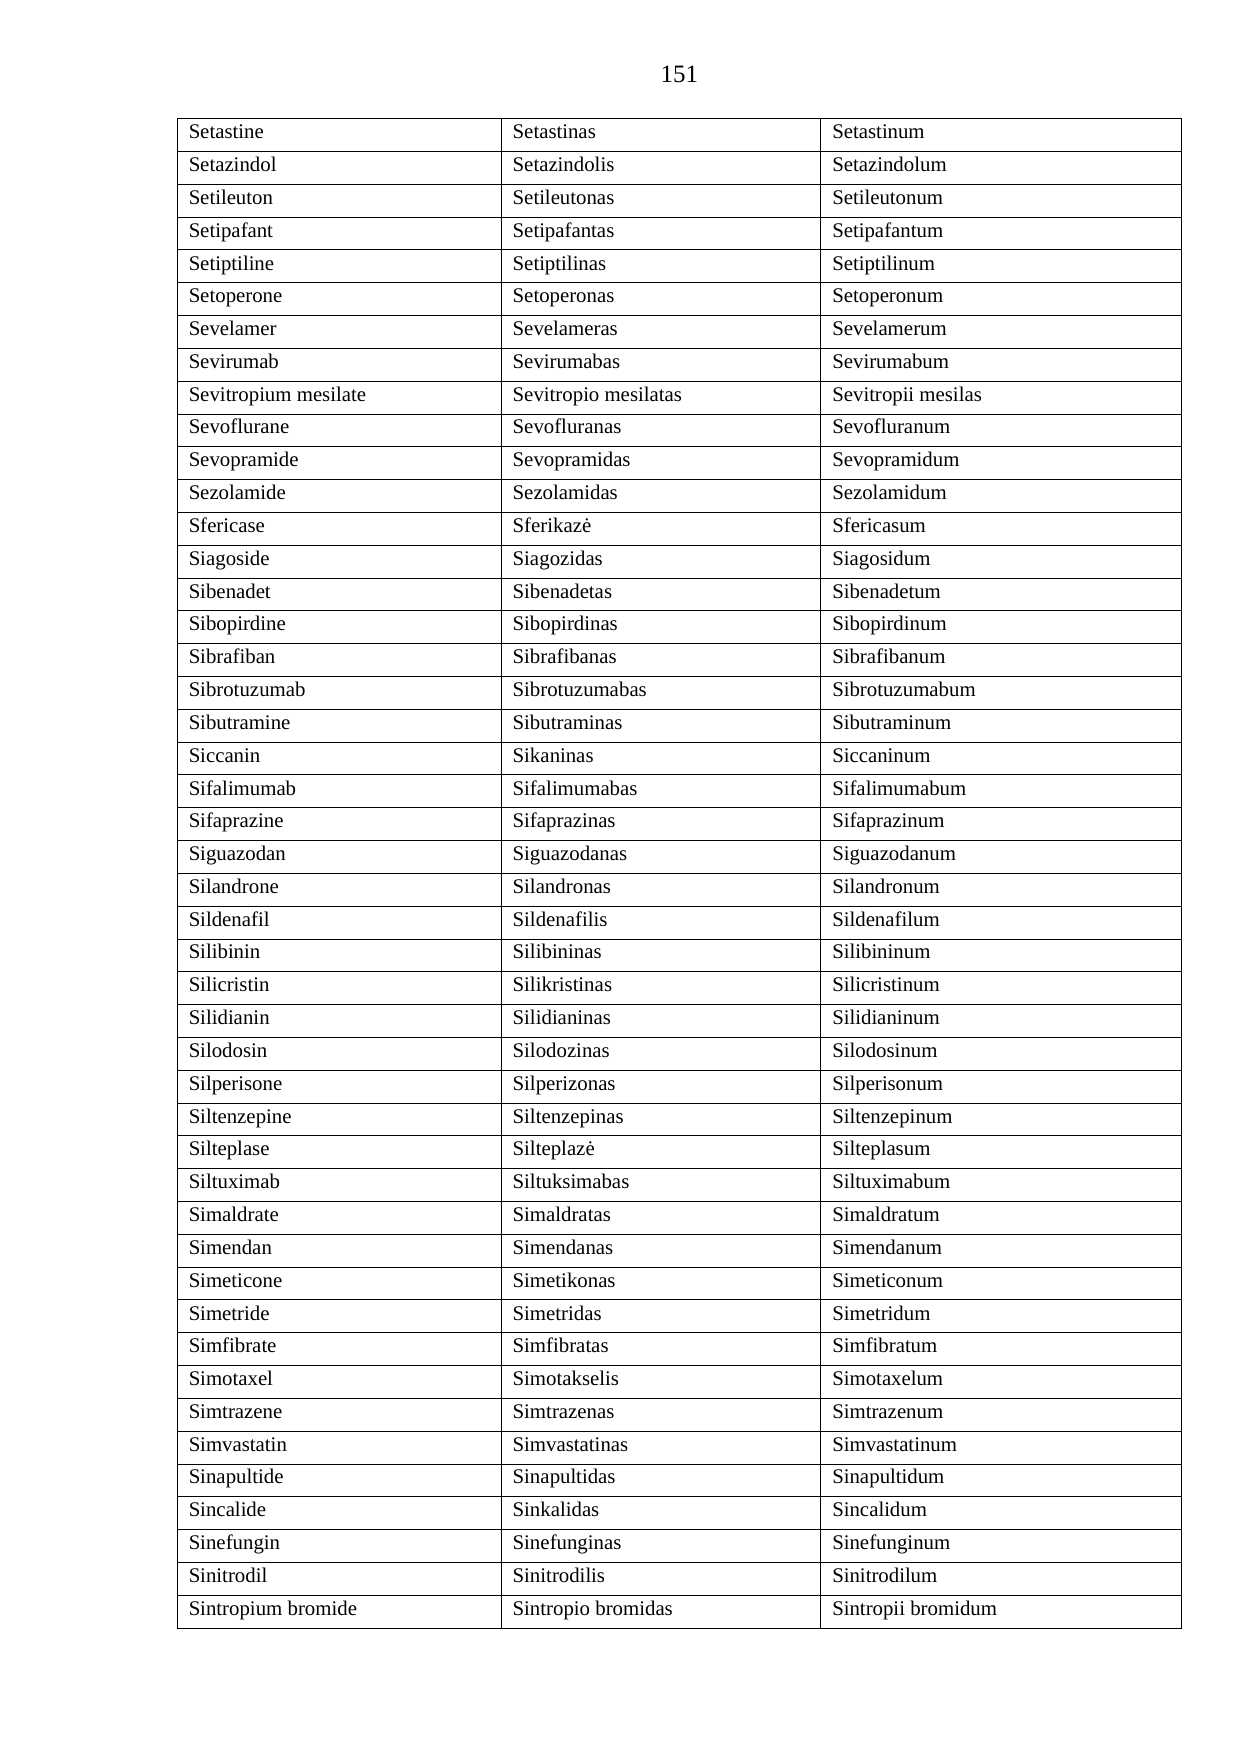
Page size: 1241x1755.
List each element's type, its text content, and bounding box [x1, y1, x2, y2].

table_cell Sincalide [178, 1497, 501, 1529]
table_cell Sibopirdinas [502, 611, 820, 643]
table_cell Simtrazenas [502, 1399, 820, 1431]
table_cell Setiptilinum [821, 250, 1181, 282]
table_cell Silicristinum [821, 972, 1181, 1004]
table_cell Simaldratas [502, 1202, 820, 1234]
table_cell Sfericase [178, 513, 501, 545]
table_cell Sincalidum [821, 1497, 1181, 1529]
table_cell Simetridum [821, 1300, 1181, 1332]
table_cell Simetride [178, 1300, 501, 1332]
table_cell Sevofluranas [502, 415, 820, 446]
table_cell Setoperone [178, 283, 501, 315]
table_cell Sevitropio mesilatas [502, 382, 820, 413]
table_cell Silperizonas [502, 1071, 820, 1102]
table_cell Sevelamer [178, 316, 501, 348]
table_cell Simvastatin [178, 1432, 501, 1463]
table_cell Siagosidum [821, 546, 1181, 577]
table_cell Sifaprazine [178, 808, 501, 840]
table_cell Silperisonum [821, 1071, 1181, 1102]
table_cell Sevelameras [502, 316, 820, 348]
table_cell Sfericasum [821, 513, 1181, 545]
table_cell Simotaxelum [821, 1366, 1181, 1398]
table_cell Siagozidas [502, 546, 820, 577]
table_cell Siguazodanum [821, 841, 1181, 873]
table_cell Setipafantum [821, 218, 1181, 249]
table_cell Sinitrodil [178, 1563, 501, 1595]
table_cell Simvastatinas [502, 1432, 820, 1463]
table_cell Simetikonas [502, 1268, 820, 1299]
table_cell Sintropio bromidas [502, 1596, 820, 1627]
table_cell Sevopramide [178, 447, 501, 479]
table_cell Sezolamidas [502, 480, 820, 512]
table_cell Setastinas [502, 119, 820, 151]
table_cell Siguazodan [178, 841, 501, 873]
table_cell Setazindolum [821, 152, 1181, 184]
table_cell Silodozinas [502, 1038, 820, 1070]
table_cell Sevirumabas [502, 349, 820, 381]
table_cell Silidianinum [821, 1005, 1181, 1037]
table_cell Sibutraminum [821, 710, 1181, 742]
table_cell Sibopirdine [178, 611, 501, 643]
table_cell Silandrone [178, 874, 501, 906]
table_cell Silteplase [178, 1136, 501, 1168]
table_cell Silicristin [178, 972, 501, 1004]
table_cell Sevopramidas [502, 447, 820, 479]
table_cell Sinapultide [178, 1465, 501, 1496]
table_cell Sildenafil [178, 907, 501, 938]
table_cell Silandronas [502, 874, 820, 906]
table_cell Sevitropium mesilate [178, 382, 501, 413]
table_cell Siltuximabum [821, 1169, 1181, 1201]
table_cell Sinkalidas [502, 1497, 820, 1529]
table_cell Sevelamerum [821, 316, 1181, 348]
table_cell Sintropii bromidum [821, 1596, 1181, 1627]
table_cell Simeticonum [821, 1268, 1181, 1299]
table_cell Sifalimumabum [821, 775, 1181, 807]
table_cell Setileutonas [502, 185, 820, 217]
table_cell Sinitrodilis [502, 1563, 820, 1595]
table_cell Silteplazė [502, 1136, 820, 1168]
table_cell Sevirumab [178, 349, 501, 381]
table_cell Sildenafilum [821, 907, 1181, 938]
table_cell Simendan [178, 1235, 501, 1267]
table_cell Sifaprazinum [821, 808, 1181, 840]
table_cell Sevirumabum [821, 349, 1181, 381]
table_cell Simfibratas [502, 1333, 820, 1365]
table_cell Silodosin [178, 1038, 501, 1070]
table_cell Sibrotuzumab [178, 677, 501, 709]
table_cell Sifalimumabas [502, 775, 820, 807]
table_cell Setiptiline [178, 250, 501, 282]
table_cell Simendanum [821, 1235, 1181, 1267]
table_cell Simaldrate [178, 1202, 501, 1234]
table_cell Silibininas [502, 940, 820, 971]
table_cell Sibrotuzumabum [821, 677, 1181, 709]
table_cell Sibenadetas [502, 579, 820, 610]
table_cell Silibinin [178, 940, 501, 971]
table_cell Sinefunginum [821, 1530, 1181, 1562]
table_cell Sibrafibanum [821, 644, 1181, 676]
table_cell Silikristinas [502, 972, 820, 1004]
table_cell Sibrafiban [178, 644, 501, 676]
table_cell Setipafant [178, 218, 501, 249]
table_cell Simeticone [178, 1268, 501, 1299]
table_cell Setileutonum [821, 185, 1181, 217]
table_cell Setileuton [178, 185, 501, 217]
table_cell Setipafantas [502, 218, 820, 249]
table_cell Sevofluranum [821, 415, 1181, 446]
table_cell Silidianin [178, 1005, 501, 1037]
table_cell Sevopramidum [821, 447, 1181, 479]
table_cell Siguazodanas [502, 841, 820, 873]
table_cell Sifalimumab [178, 775, 501, 807]
table_cell Sinitrodilum [821, 1563, 1181, 1595]
table_cell Setastine [178, 119, 501, 151]
table_cell Sinapultidas [502, 1465, 820, 1496]
table_cell Sifaprazinas [502, 808, 820, 840]
table_cell Sintropium bromide [178, 1596, 501, 1627]
table_cell Siccaninum [821, 743, 1181, 774]
table_cell Silteplasum [821, 1136, 1181, 1168]
table_cell Setazindol [178, 152, 501, 184]
table_cell Setiptilinas [502, 250, 820, 282]
table_cell Simfibrate [178, 1333, 501, 1365]
table_cell Sinapultidum [821, 1465, 1181, 1496]
table_cell Sinefunginas [502, 1530, 820, 1562]
table_cell Siltuximab [178, 1169, 501, 1201]
table_cell Silidianinas [502, 1005, 820, 1037]
table_cell Sildenafilis [502, 907, 820, 938]
table_cell Silibininum [821, 940, 1181, 971]
table_cell Siltenzepine [178, 1104, 501, 1135]
table_cell Simfibratum [821, 1333, 1181, 1365]
table_cell Sikaninas [502, 743, 820, 774]
table_cell Siccanin [178, 743, 501, 774]
table_cell Simtrazene [178, 1399, 501, 1431]
table_cell Sevoflurane [178, 415, 501, 446]
table_cell Sezolamide [178, 480, 501, 512]
table_cell Setastinum [821, 119, 1181, 151]
table_cell Simvastatinum [821, 1432, 1181, 1463]
table_cell Siagoside [178, 546, 501, 577]
table_cell Setoperonum [821, 283, 1181, 315]
table_cell Sibrotuzumabas [502, 677, 820, 709]
table_cell Setazindolis [502, 152, 820, 184]
table_cell Sibutramine [178, 710, 501, 742]
table_cell Sibenadetum [821, 579, 1181, 610]
table_cell Sevitropii mesilas [821, 382, 1181, 413]
table_cell Silodosinum [821, 1038, 1181, 1070]
table_cell Simotakselis [502, 1366, 820, 1398]
table_cell Sezolamidum [821, 480, 1181, 512]
table_cell Simotaxel [178, 1366, 501, 1398]
table_cell Simtrazenum [821, 1399, 1181, 1431]
table_cell Simaldratum [821, 1202, 1181, 1234]
table_cell Sibutraminas [502, 710, 820, 742]
table_cell Sinefungin [178, 1530, 501, 1562]
table_cell Siltenzepinas [502, 1104, 820, 1135]
table_cell Silperisone [178, 1071, 501, 1102]
table_cell Simetridas [502, 1300, 820, 1332]
table_cell Simendanas [502, 1235, 820, 1267]
table_cell Silandronum [821, 874, 1181, 906]
table_cell Sibrafibanas [502, 644, 820, 676]
table_cell Setoperonas [502, 283, 820, 315]
table_cell Siltenzepinum [821, 1104, 1181, 1135]
table_cell Siltuksimabas [502, 1169, 820, 1201]
table_cell Sibenadet [178, 579, 501, 610]
table_cell Sferikazė [502, 513, 820, 545]
table_cell Sibopirdinum [821, 611, 1181, 643]
